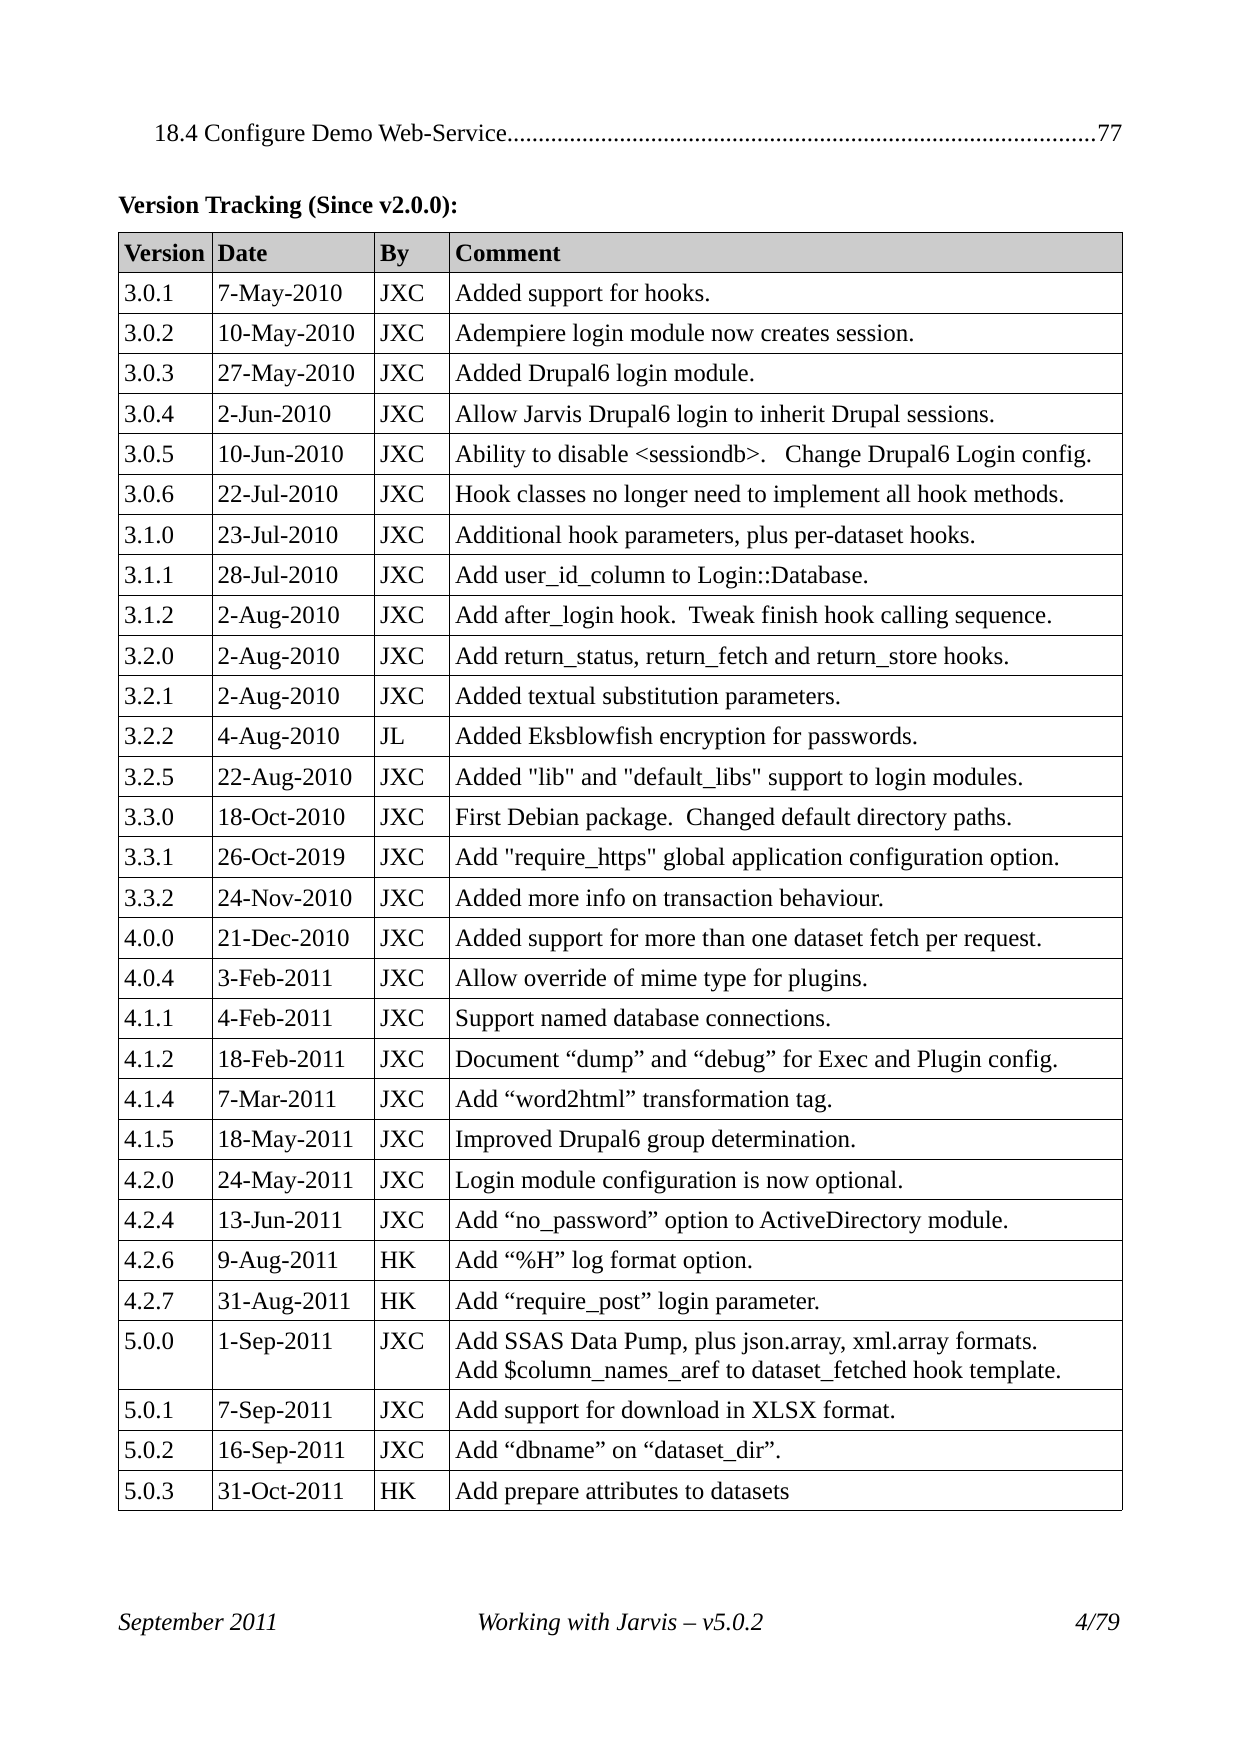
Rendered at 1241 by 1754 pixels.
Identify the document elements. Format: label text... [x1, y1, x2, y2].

table_cell Add "require_https" global application configuration option. [450, 837, 1122, 877]
table_cell 31-Oct-2011 [213, 1471, 374, 1510]
table_cell 24-Nov-2010 [213, 878, 374, 917]
table_cell 23-Jul-2010 [213, 515, 374, 554]
table_cell 3.0.3 [119, 354, 212, 393]
table_cell 27-May-2010 [213, 354, 374, 393]
table_cell 4.2.7 [119, 1281, 212, 1320]
table_cell JXC [375, 1160, 449, 1199]
table_cell Adempiere login module now creates session. [450, 314, 1122, 353]
table_cell JXC [375, 636, 449, 675]
table_cell 3.0.4 [119, 394, 212, 433]
table_cell 3.3.1 [119, 837, 212, 877]
table_cell Added more info on transaction behaviour. [450, 878, 1122, 917]
table_cell JXC [375, 1120, 449, 1159]
table_cell 4.1.2 [119, 1039, 212, 1078]
table_cell Document “dump” and “debug” for Exec and Plugin config. [450, 1039, 1122, 1078]
table_cell 24-May-2011 [213, 1160, 374, 1199]
table_cell 5.0.1 [119, 1390, 212, 1429]
table_cell 13-Jun-2011 [213, 1200, 374, 1239]
table_cell 3.0.2 [119, 314, 212, 353]
table_cell Login module configuration is now optional. [450, 1160, 1122, 1199]
table_cell 3.0.1 [119, 273, 212, 312]
table_cell JXC [375, 555, 449, 594]
table_cell 7-Sep-2011 [213, 1390, 374, 1429]
table_cell Added Eksblowfish encryption for passwords. [450, 717, 1122, 756]
table_cell Added textual substitution parameters. [450, 676, 1122, 716]
table_cell 10-May-2010 [213, 314, 374, 353]
table_cell Additional hook parameters, plus per-dataset hooks. [450, 515, 1122, 554]
table_cell HK [375, 1241, 449, 1280]
table_cell 3-Feb-2011 [213, 959, 374, 998]
table_cell 3.3.0 [119, 797, 212, 836]
table_cell 28-Jul-2010 [213, 555, 374, 594]
table_cell Hook classes no longer need to implement all hook methods. [450, 475, 1122, 514]
table_cell 4.2.6 [119, 1241, 212, 1280]
table_cell 3.1.0 [119, 515, 212, 554]
table_cell Add “dbname” on “dataset_dir”. [450, 1431, 1122, 1470]
table_cell Add SSAS Data Pump, plus json.array, xml.array formats. Add $column_names_aref to dataset_fetched hook template. [450, 1321, 1122, 1389]
table_cell JXC [375, 757, 449, 796]
table_header By [375, 233, 449, 272]
table_cell 5.0.3 [119, 1471, 212, 1510]
table_cell 2-Jun-2010 [213, 394, 374, 433]
table_cell JXC [375, 1200, 449, 1239]
table_cell JXC [375, 515, 449, 554]
table_cell 3.2.0 [119, 636, 212, 675]
table_cell 4.1.4 [119, 1079, 212, 1119]
table_cell Improved Drupal6 group determination. [450, 1120, 1122, 1159]
table_cell Add user_id_column to Login::Database. [450, 555, 1122, 594]
table_cell 2-Aug-2010 [213, 676, 374, 716]
table_cell 4.2.0 [119, 1160, 212, 1199]
table_cell JXC [375, 797, 449, 836]
table_cell Added "lib" and "default_libs" support to login modules. [450, 757, 1122, 796]
table_cell 4.1.5 [119, 1120, 212, 1159]
table_cell 18-May-2011 [213, 1120, 374, 1159]
table_cell First Debian package. Changed default directory paths. [450, 797, 1122, 836]
table_cell Allow override of mime type for plugins. [450, 959, 1122, 998]
table_cell Add support for download in XLSX format. [450, 1390, 1122, 1429]
table_cell 7-Mar-2011 [213, 1079, 374, 1119]
table_cell JXC [375, 959, 449, 998]
table_cell 26-Oct-2019 [213, 837, 374, 877]
table_cell 2-Aug-2010 [213, 596, 374, 635]
table_cell 18-Oct-2010 [213, 797, 374, 836]
table_cell 4-Feb-2011 [213, 999, 374, 1038]
table_cell Add “word2html” transformation tag. [450, 1079, 1122, 1119]
table_cell JXC [375, 273, 449, 312]
table_cell JXC [375, 837, 449, 877]
table_cell 22-Jul-2010 [213, 475, 374, 514]
table_cell JXC [375, 354, 449, 393]
table_cell HK [375, 1281, 449, 1320]
table_cell 3.0.6 [119, 475, 212, 514]
table_cell 3.2.2 [119, 717, 212, 756]
table_cell JXC [375, 999, 449, 1038]
table_header Version [119, 233, 212, 272]
table_cell JXC [375, 1039, 449, 1078]
table_cell 3.2.5 [119, 757, 212, 796]
table_cell 4-Aug-2010 [213, 717, 374, 756]
table_cell 2-Aug-2010 [213, 636, 374, 675]
text 18.4 Configure Demo Web-Service 77 [148, 118, 1122, 147]
table_cell 3.3.2 [119, 878, 212, 917]
table_cell 7-May-2010 [213, 273, 374, 312]
table_cell JXC [375, 676, 449, 716]
table_cell 31-Aug-2011 [213, 1281, 374, 1320]
table_cell 9-Aug-2011 [213, 1241, 374, 1280]
table_cell Add “require_post” login parameter. [450, 1281, 1122, 1320]
table_cell 4.1.1 [119, 999, 212, 1038]
table_header Date [213, 233, 374, 272]
table_cell JXC [375, 918, 449, 957]
table_cell JXC [375, 314, 449, 353]
table_cell Added Drupal6 login module. [450, 354, 1122, 393]
table_cell JXC [375, 434, 449, 474]
table_cell 22-Aug-2010 [213, 757, 374, 796]
table_cell Add prepare attributes to datasets [450, 1471, 1122, 1510]
table_cell Allow Jarvis Drupal6 login to inherit Drupal sessions. [450, 394, 1122, 433]
table_cell Added support for hooks. [450, 273, 1122, 312]
table_cell Ability to disable <sessiondb>. Change Drupal6 Login config. [450, 434, 1122, 474]
table_cell Add “no_password” option to ActiveDirectory module. [450, 1200, 1122, 1239]
table_cell 16-Sep-2011 [213, 1431, 374, 1470]
table_cell JXC [375, 878, 449, 917]
text Version Tracking (Since v2.0.0): [118, 191, 1122, 219]
table_cell 3.0.5 [119, 434, 212, 474]
table_cell JXC [375, 1321, 449, 1389]
table_cell JXC [375, 1431, 449, 1470]
table_cell JXC [375, 394, 449, 433]
table_cell HK [375, 1471, 449, 1510]
table_cell 5.0.2 [119, 1431, 212, 1470]
table_cell 1-Sep-2011 [213, 1321, 374, 1389]
table_cell 21-Dec-2010 [213, 918, 374, 957]
table_header Comment [450, 233, 1122, 272]
table_cell JL [375, 717, 449, 756]
table_cell JXC [375, 1079, 449, 1119]
table_cell 4.0.4 [119, 959, 212, 998]
table_cell JXC [375, 1390, 449, 1429]
table_cell 18-Feb-2011 [213, 1039, 374, 1078]
table_cell Add “%H” log format option. [450, 1241, 1122, 1280]
table_cell 4.2.4 [119, 1200, 212, 1239]
table_cell 10-Jun-2010 [213, 434, 374, 474]
table_cell JXC [375, 475, 449, 514]
table_cell Add after_login hook. Tweak finish hook calling sequence. [450, 596, 1122, 635]
table_cell Add return_status, return_fetch and return_store hooks. [450, 636, 1122, 675]
table_cell Added support for more than one dataset fetch per request. [450, 918, 1122, 957]
table_cell 3.1.2 [119, 596, 212, 635]
table_cell 3.1.1 [119, 555, 212, 594]
table_cell Support named database connections. [450, 999, 1122, 1038]
table_cell 3.2.1 [119, 676, 212, 716]
table_cell JXC [375, 596, 449, 635]
table_cell 5.0.0 [119, 1321, 212, 1389]
table_cell 4.0.0 [119, 918, 212, 957]
